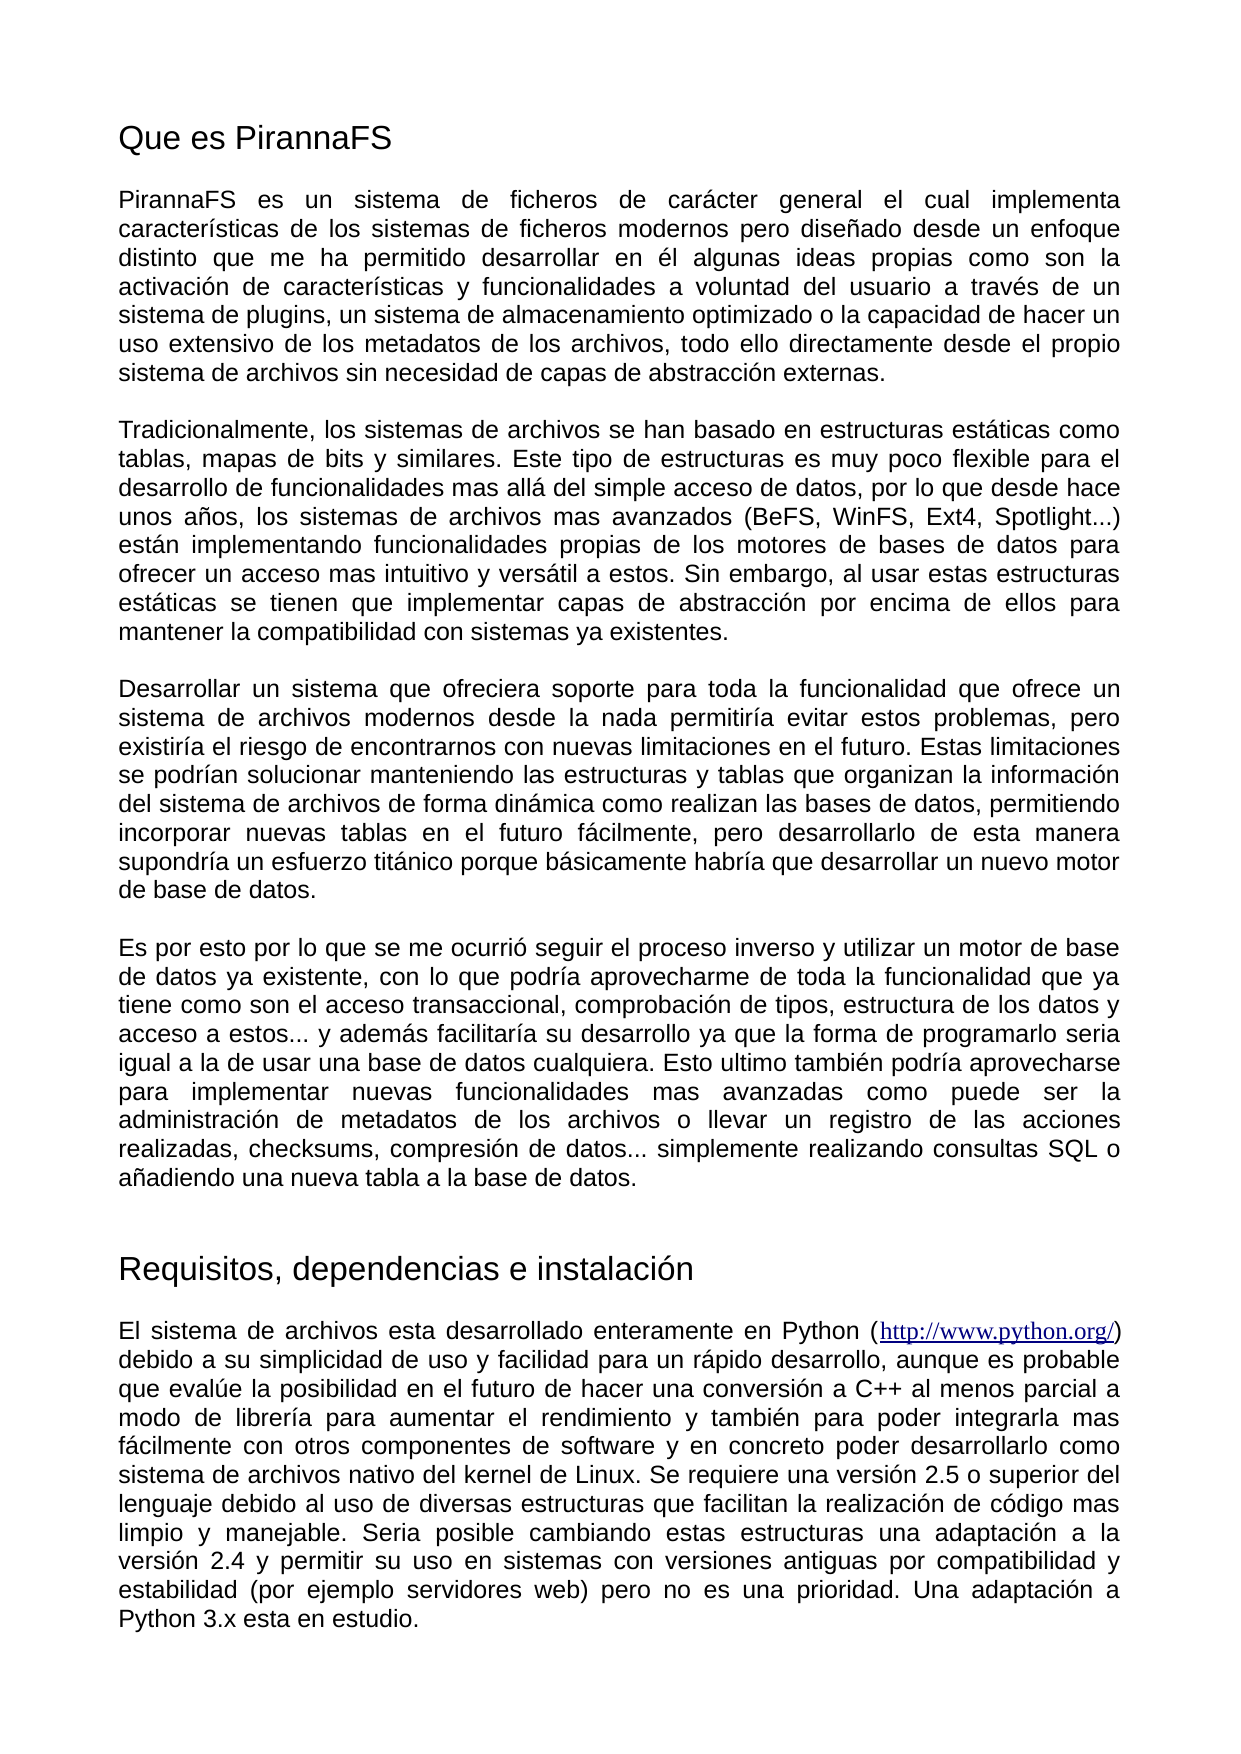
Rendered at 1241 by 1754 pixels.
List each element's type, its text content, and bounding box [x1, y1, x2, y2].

text Que es PirannaFS [118, 118, 1122, 157]
text Es por esto por lo que se me ocurrió seguir el proceso inverso y utilizar un motor de base de datos ya existente, con lo que podría aprovecharme de toda la funcionalidad que ya tiene como son el acceso transaccional, comprobación de tipos, estructura de los datos y acceso a estos... y además facilitaría su desarrollo ya que la forma de programarlo seria igual a la de usar una base de datos cualquiera. Esto ultimo también podría aprovecharse para implementar nuevas funcionalidades mas avanzadas como puede ser la administración de metadatos de los archivos o llevar un registro de las acciones realizadas, checksums, compresión de datos... simplemente realizando consultas SQL o añadiendo una nueva tabla a la base de datos. [118, 933, 1122, 1192]
text Desarrollar un sistema que ofreciera soporte para toda la funcionalidad que ofrece un sistema de archivos modernos desde la nada permitiría evitar estos problemas, pero existiría el riesgo de encontrarnos con nuevas limitaciones en el futuro. Estas limitaciones se podrían solucionar manteniendo las estructuras y tablas que organizan la información del sistema de archivos de forma dinámica como realizan las bases de datos, permitiendo incorporar nuevas tablas en el futuro fácilmente, pero desarrollarlo de esta manera supondría un esfuerzo titánico porque básicamente habría que desarrollar un nuevo motor de base de datos. [118, 674, 1122, 904]
text El sistema de archivos esta desarrollado enteramente en Python (http://www.python.org/) debido a su simplicidad de uso y facilidad para un rápido desarrollo, aunque es probable que evalúe la posibilidad en el futuro de hacer una conversión a C++ al menos parcial a modo de librería para aumentar el rendimiento y también para poder integrarla mas fácilmente con otros componentes de software y en concreto poder desarrollarlo como sistema de archivos nativo del kernel de Linux. Se requiere una versión 2.5 o superior del lenguaje debido al uso de diversas estructuras que facilitan la realización de código mas limpio y manejable. Seria posible cambiando estas estructuras una adaptación a la versión 2.4 y permitir su uso en sistemas con versiones antiguas por compatibilidad y estabilidad (por ejemplo servidores web) pero no es una prioridad. Una adaptación a Python 3.x esta en estudio. [118, 1316, 1122, 1633]
text PirannaFS es un sistema de ficheros de carácter general el cual implementa características de los sistemas de ficheros modernos pero diseñado desde un enfoque distinto que me ha permitido desarrollar en él algunas ideas propias como son la activación de características y funcionalidades a voluntad del usuario a través de un sistema de plugins, un sistema de almacenamiento optimizado o la capacidad de hacer un uso extensivo de los metadatos de los archivos, todo ello directamente desde el propio sistema de archivos sin necesidad de capas de abstracción externas. [118, 185, 1122, 387]
text Requisitos, dependencias e instalación [118, 1249, 1122, 1287]
text Tradicionalmente, los sistemas de archivos se han basado en estructuras estáticas como tablas, mapas de bits y similares. Este tipo de estructuras es muy poco flexible para el desarrollo de funcionalidades mas allá del simple acceso de datos, por lo que desde hace unos años, los sistemas de archivos mas avanzados (BeFS, WinFS, Ext4, Spotlight...) están implementando funcionalidades propias de los motores de bases de datos para ofrecer un acceso mas intuitivo y versátil a estos. Sin embargo, al usar estas estructuras estáticas se tienen que implementar capas de abstracción por encima de ellos para mantener la compatibilidad con sistemas ya existentes. [118, 415, 1122, 645]
